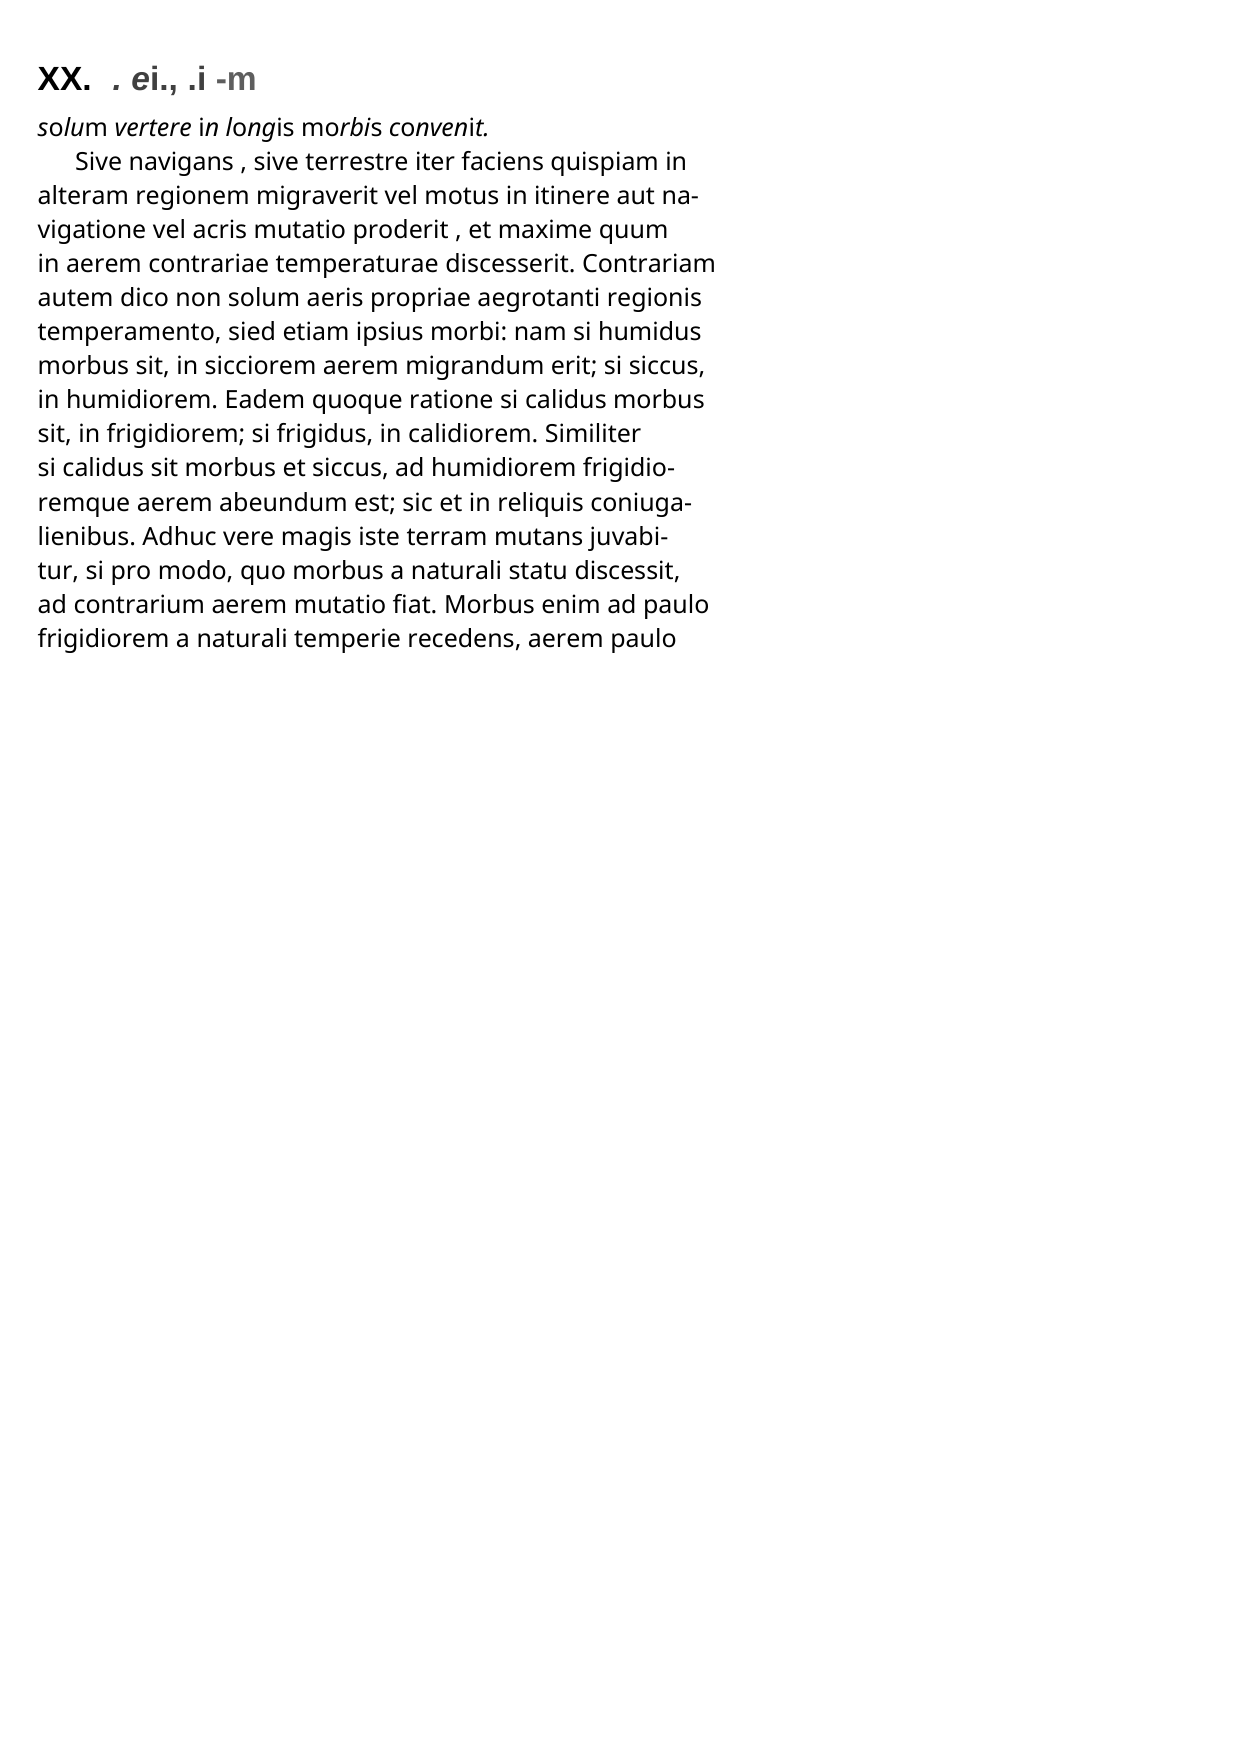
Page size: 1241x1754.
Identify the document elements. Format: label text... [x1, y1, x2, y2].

text solum vertere in longis morbis convenit. [37, 109, 1203, 143]
text Sive navigans , sive terrestre iter faciens quispiam in alteram regionem migraverit vel motus in itinere aut na- vigatione vel acris mutatio proderit , et maxime quum in aerem contrariae temperaturae discesserit. Contrariam autem dico non solum aeris propriae aegrotanti regionis temperamento, sied etiam ipsius morbi: nam si humidus morbus sit, in sicciorem aerem migrandum erit; si siccus, in humidiorem. Eadem quoque ratione si calidus morbus sit, in frigidiorem; si frigidus, in calidiorem. Similiter si calidus sit morbus et siccus, ad humidiorem frigidio- remque aerem abeundum est; sic et in reliquis coniuga- lienibus. Adhuc vere magis iste terram mutans juvabi- tur, si pro modo, quo morbus a naturali statu discessit, ad contrarium aerem mutatio fiat. Morbus enim ad paulo frigidiorem a naturali temperie recedens, aerem paulo [37, 143, 1203, 654]
subtitle XX. . ei., .i -m [37, 58, 1203, 97]
